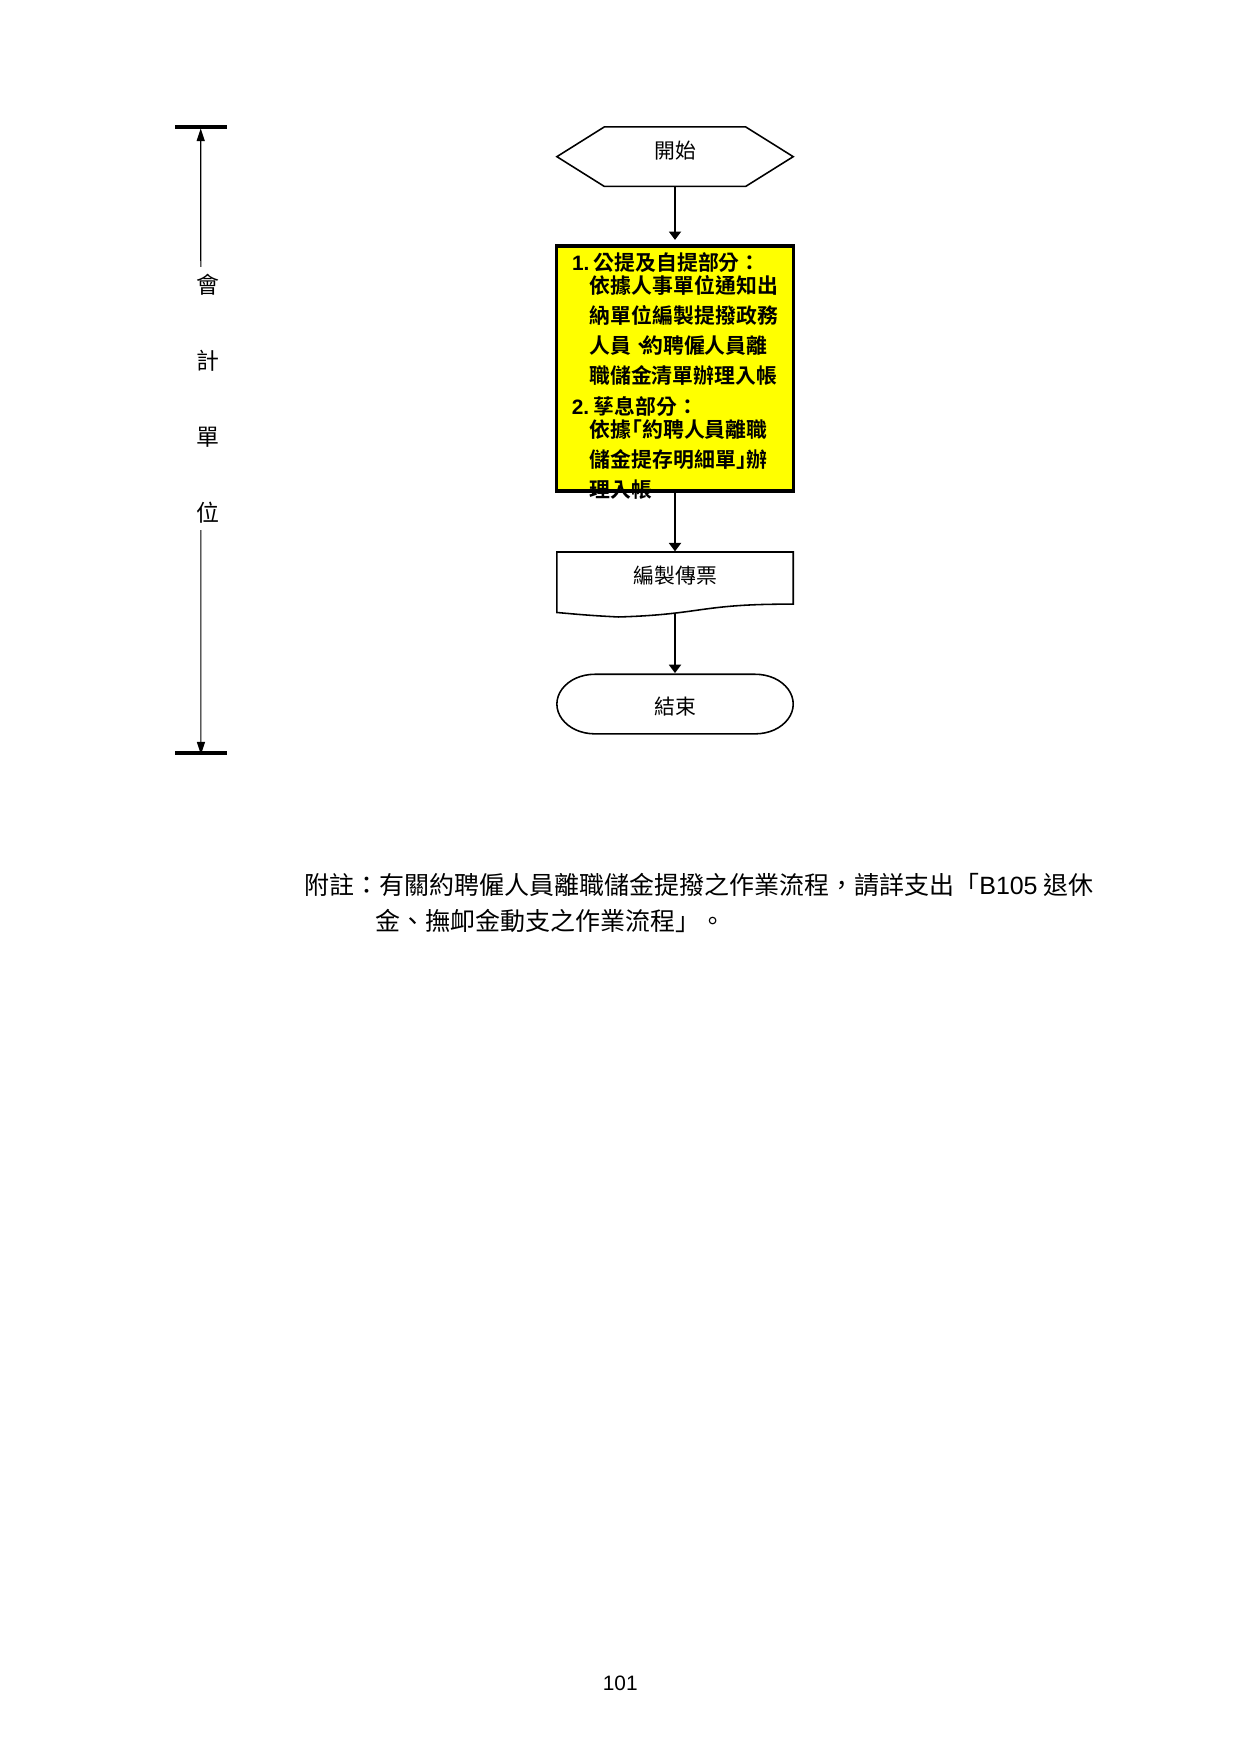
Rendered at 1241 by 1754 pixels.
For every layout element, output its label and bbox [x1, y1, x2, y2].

table_cell [278, 127, 1128, 1552]
table_cell [124, 127, 278, 1552]
